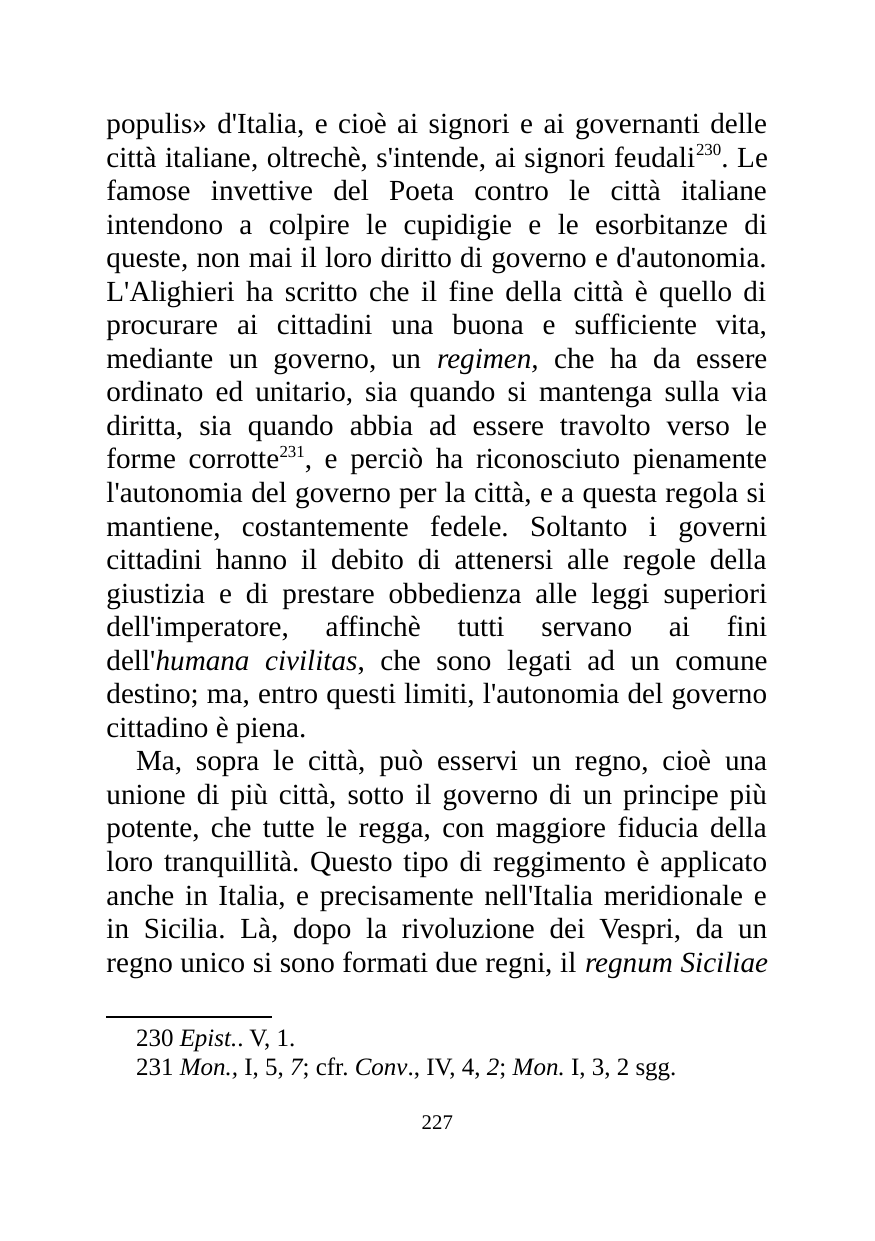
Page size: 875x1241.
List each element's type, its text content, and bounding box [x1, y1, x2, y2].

text Mon., I, 5, 7; cfr. Conv., IV, 4, 2; Mon. I, 3, 2 sgg. [106, 1052, 768, 1080]
text populis» d'Italia, e cioè ai signori e ai governanti delle città italiane, oltrechè, s'intende, ai signori feudali. Le famose invettive del Poeta contro le città italiane intendono a colpire le cupidigie e le esorbitanze di queste, non mai il loro diritto di governo e d'autonomia. L'Alighieri ha scritto che il fine della città è quello di procurare ai cittadini una buona e sufficiente vita, mediante un governo, un regimen, che ha da essere ordinato ed unitario, sia quando si mantenga sulla via diritta, sia quando abbia ad essere travolto verso le forme corrotte, e perciò ha riconosciuto pienamente l'autonomia del governo per la città, e a questa regola si mantiene, costantemente fedele. Soltanto i governi cittadini hanno il debito di attenersi alle regole della giustizia e di prestare obbedienza alle leggi superiori dell'imperatore, affinchè tutti servano ai fini dell'humana civilitas, che sono legati ad un comune destino; ma, entro questi limiti, l'autonomia del governo cittadino è piena. [106, 106, 768, 743]
text Ma, sopra le città, può esservi un regno, cioè una unione di più città, sotto il governo di un principe più potente, che tutte le regga, con maggiore fiducia della loro tranquillità. Questo tipo di reggimento è applicato anche in Italia, e precisamente nell'Italia meridionale e in Sicilia. Là, dopo la rivoluzione dei Vespri, da un regno unico si sono formati due regni, il regnum Siciliae [106, 743, 768, 978]
text Epist.. V, 1. [106, 1023, 768, 1052]
